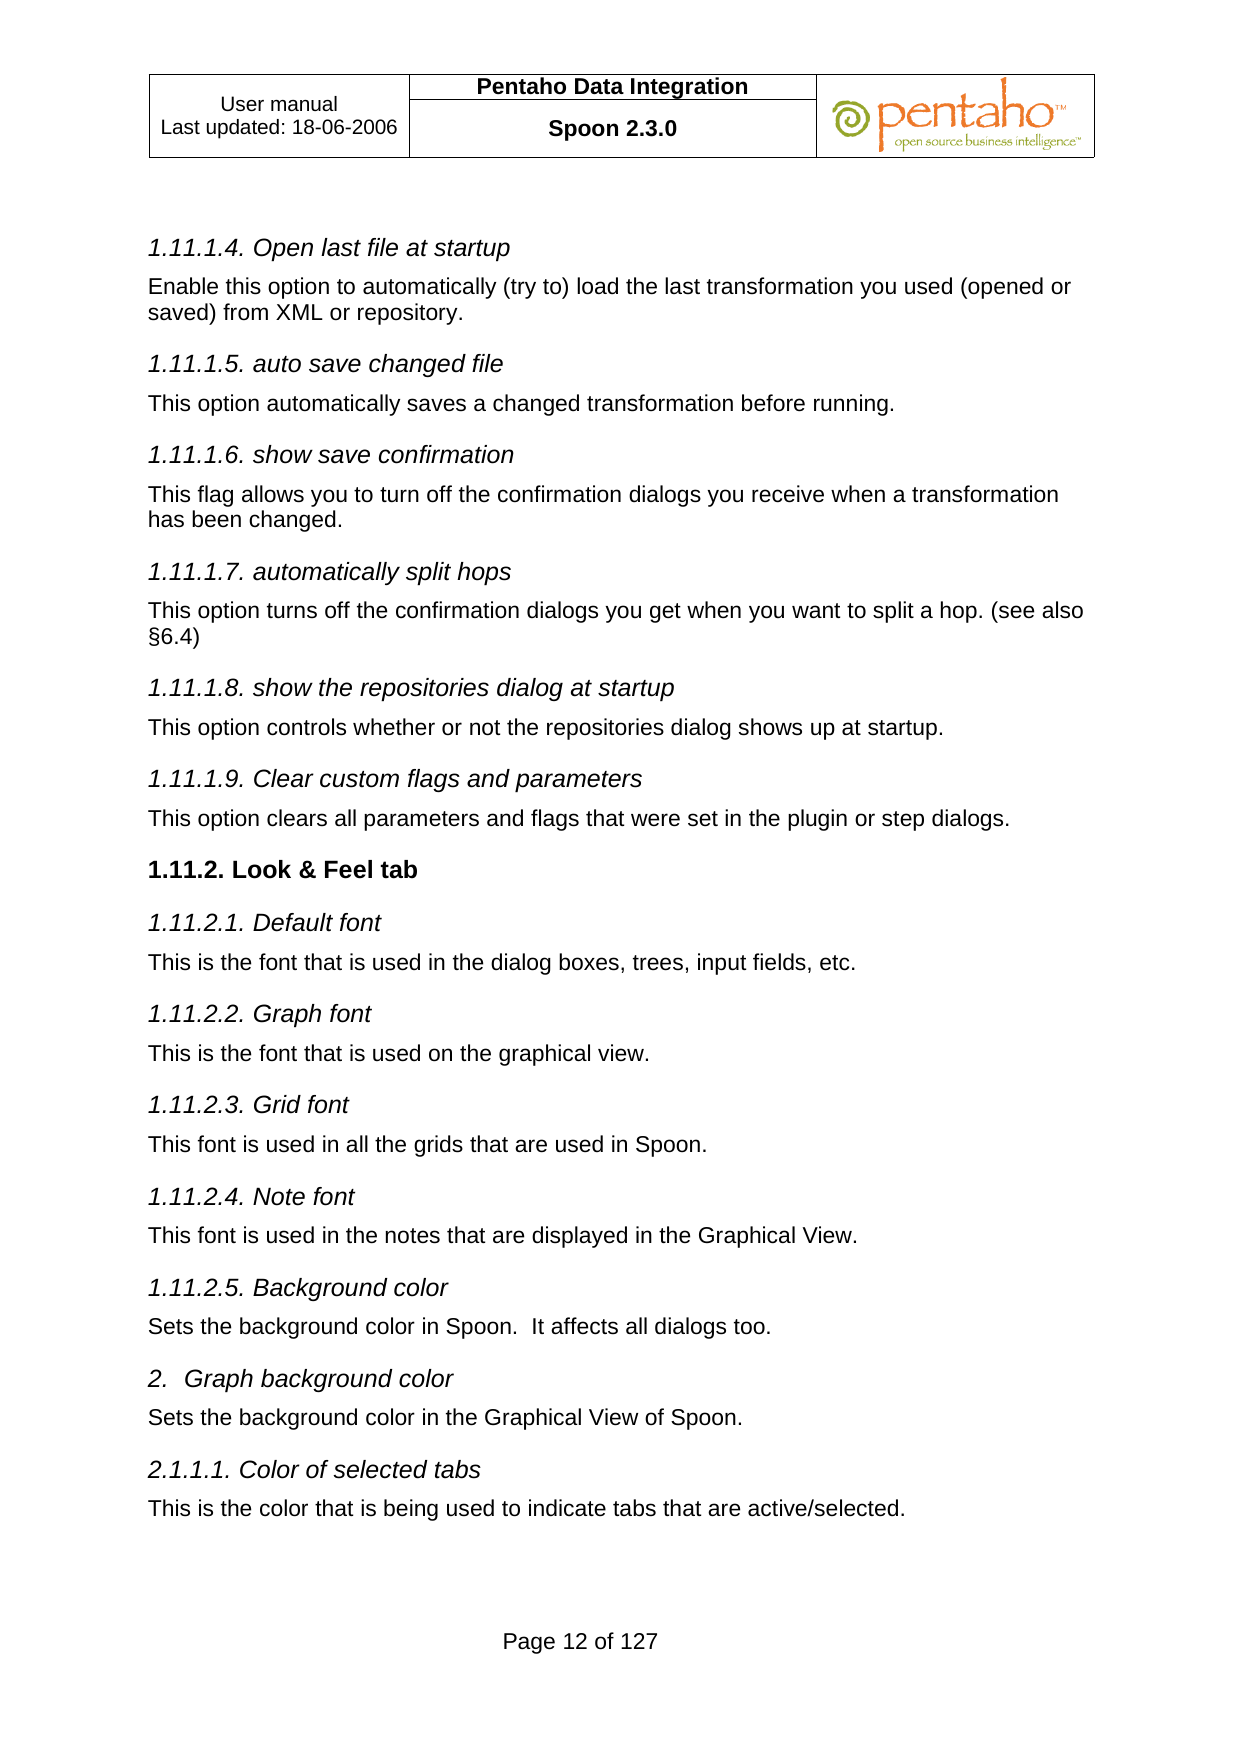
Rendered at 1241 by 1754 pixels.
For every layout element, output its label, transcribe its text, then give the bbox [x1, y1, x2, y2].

subtitle Default font [148, 909, 1092, 937]
text This option clears all parameters and flags that were set in the plugin or step dialogs. [148, 806, 1092, 831]
text This is the color that is being used to indicate tabs that are active/selected. [148, 1496, 1092, 1521]
text This is the font that is used on the graphical view. [148, 1041, 1092, 1066]
text This is the font that is used in the dialog boxes, trees, input fields, etc. [148, 949, 1092, 975]
subtitle Look & Feel tab [148, 856, 1092, 884]
text This option controls whether or not the repositories dialog shows up at startup. [148, 714, 1092, 740]
text Sets the background color in the Graphical View of Spoon. [148, 1405, 1092, 1430]
subtitle automatically split hops [148, 557, 1092, 585]
subtitle auto save changed file [148, 350, 1092, 378]
subtitle Color of selected tabs [148, 1455, 1092, 1483]
subtitle Note font [148, 1182, 1092, 1210]
text This option automatically saves a changed transformation before running. [148, 390, 1092, 416]
subtitle Open last file at startup [148, 233, 1092, 261]
subtitle show save confirmation [148, 441, 1092, 469]
text Sets the background color in Spoon. It affects all dialogs too. [148, 1314, 1092, 1339]
subtitle Background color [148, 1273, 1092, 1301]
text This flag allows you to turn off the confirmation dialogs you receive when a transformation has been changed. [148, 481, 1092, 532]
subtitle Graph background color [148, 1364, 1092, 1392]
subtitle Graph font [148, 1000, 1092, 1028]
text Enable this option to automatically (try to) load the last transformation you used (opened or saved) from XML or repository. [148, 274, 1092, 325]
text This font is used in all the grids that are used in Spoon. [148, 1132, 1092, 1157]
subtitle Clear custom flags and parameters [148, 765, 1092, 793]
text This font is used in the notes that are displayed in the Graphical View. [148, 1223, 1092, 1248]
text This option turns off the confirmation dialogs you get when you want to split a hop. (see also §6.4) [148, 598, 1092, 649]
subtitle Grid font [148, 1091, 1092, 1119]
subtitle show the repositories dialog at startup [148, 674, 1092, 702]
